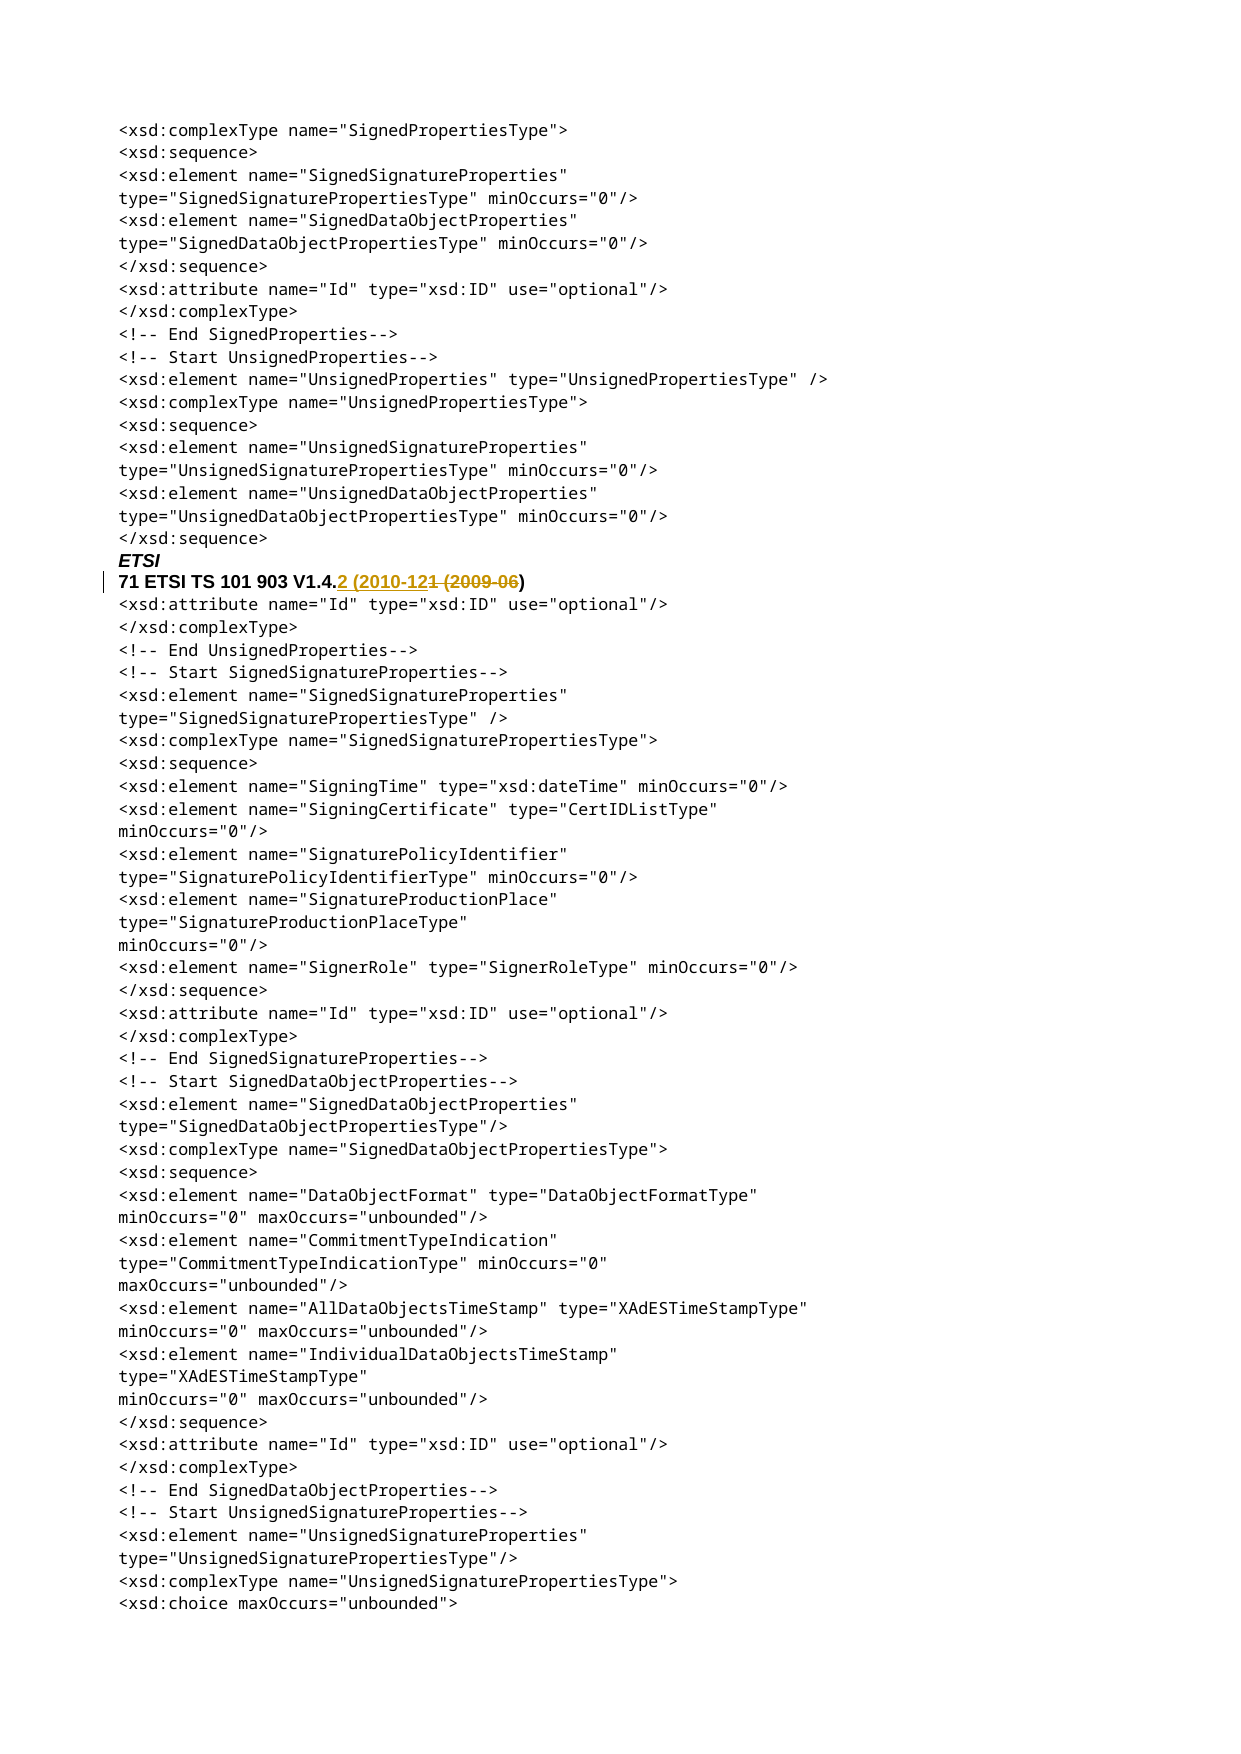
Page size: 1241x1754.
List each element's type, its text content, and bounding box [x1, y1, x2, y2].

text <!-- End SignedProperties--> [118, 322, 1122, 345]
text </xsd:complexType> [118, 1024, 1122, 1047]
text <xsd:sequence> [118, 141, 1122, 163]
text <!-- End SignedDataObjectProperties--> [118, 1478, 1122, 1501]
text <xsd:element name="SignedDataObjectProperties" [118, 1092, 1122, 1115]
text <xsd:complexType name="SignedDataObjectPropertiesType"> [118, 1138, 1122, 1160]
text type="UnsignedDataObjectPropertiesType" minOccurs="0"/> [118, 504, 1122, 527]
text <xsd:element name="UnsignedProperties" type="UnsignedPropertiesType" /> [118, 368, 1122, 391]
text 71 ETSI TS 101 903 V1.4.2 (2010-12) [118, 571, 1122, 593]
text <!-- Start UnsignedSignatureProperties--> [118, 1501, 1122, 1524]
text type="UnsignedSignaturePropertiesType"/> [118, 1546, 1122, 1569]
text minOccurs="0" maxOccurs="unbounded"/> [118, 1319, 1122, 1342]
text type="CommitmentTypeIndicationType" minOccurs="0" [118, 1251, 1122, 1274]
text <xsd:element name="SignedDataObjectProperties" [118, 209, 1122, 232]
text <!-- Start SignedSignatureProperties--> [118, 661, 1122, 683]
text <xsd:complexType name="UnsignedPropertiesType"> [118, 391, 1122, 413]
text maxOccurs="unbounded"/> [118, 1274, 1122, 1297]
text type="SignedDataObjectPropertiesType"/> [118, 1115, 1122, 1138]
text type="SignedSignaturePropertiesType" minOccurs="0"/> [118, 186, 1122, 209]
text <xsd:attribute name="Id" type="xsd:ID" use="optional"/> [118, 1433, 1122, 1456]
text <xsd:choice maxOccurs="unbounded"> [118, 1592, 1122, 1614]
text type="SignaturePolicyIdentifierType" minOccurs="0"/> [118, 865, 1122, 888]
text </xsd:complexType> [118, 1456, 1122, 1478]
text <xsd:sequence> [118, 413, 1122, 436]
text <xsd:attribute name="Id" type="xsd:ID" use="optional"/> [118, 1001, 1122, 1024]
text <xsd:element name="SigningCertificate" type="CertIDListType" [118, 797, 1122, 820]
text </xsd:complexType> [118, 615, 1122, 638]
text minOccurs="0"/> [118, 933, 1122, 956]
text </xsd:sequence> [118, 527, 1122, 549]
text <xsd:element name="SignaturePolicyIdentifier" [118, 842, 1122, 865]
text ETSI [118, 549, 1122, 571]
text </xsd:sequence> [118, 979, 1122, 1001]
text <xsd:attribute name="Id" type="xsd:ID" use="optional"/> [118, 593, 1122, 615]
text <!-- End SignedSignatureProperties--> [118, 1047, 1122, 1069]
text <xsd:element name="SignedSignatureProperties" [118, 163, 1122, 186]
text <!-- Start UnsignedProperties--> [118, 345, 1122, 368]
text <xsd:element name="SignedSignatureProperties" [118, 683, 1122, 706]
text <xsd:attribute name="Id" type="xsd:ID" use="optional"/> [118, 277, 1122, 300]
text <xsd:element name="CommitmentTypeIndication" [118, 1228, 1122, 1251]
text type="SignedSignaturePropertiesType" /> [118, 706, 1122, 729]
text <xsd:complexType name="UnsignedSignaturePropertiesType"> [118, 1569, 1122, 1592]
text <xsd:sequence> [118, 1160, 1122, 1183]
text type="UnsignedSignaturePropertiesType" minOccurs="0"/> [118, 459, 1122, 481]
text type="XAdESTimeStampType" [118, 1365, 1122, 1387]
text </xsd:complexType> [118, 300, 1122, 322]
text type="SignatureProductionPlaceType" [118, 911, 1122, 933]
text <xsd:element name="AllDataObjectsTimeStamp" type="XAdESTimeStampType" [118, 1297, 1122, 1319]
text minOccurs="0"/> [118, 820, 1122, 842]
text <!-- Start SignedDataObjectProperties--> [118, 1069, 1122, 1092]
text </xsd:sequence> [118, 1410, 1122, 1433]
text <xsd:element name="SigningTime" type="xsd:dateTime" minOccurs="0"/> [118, 774, 1122, 797]
text <xsd:complexType name="SignedPropertiesType"> [118, 118, 1122, 141]
text </xsd:sequence> [118, 254, 1122, 277]
text type="SignedDataObjectPropertiesType" minOccurs="0"/> [118, 232, 1122, 254]
text <xsd:element name="DataObjectFormat" type="DataObjectFormatType" [118, 1183, 1122, 1206]
text <xsd:element name="UnsignedSignatureProperties" [118, 436, 1122, 459]
text <xsd:sequence> [118, 752, 1122, 774]
text <!-- End UnsignedProperties--> [118, 638, 1122, 661]
text <xsd:complexType name="SignedSignaturePropertiesType"> [118, 729, 1122, 752]
text minOccurs="0" maxOccurs="unbounded"/> [118, 1387, 1122, 1410]
text <xsd:element name="IndividualDataObjectsTimeStamp" [118, 1342, 1122, 1365]
text <xsd:element name="UnsignedDataObjectProperties" [118, 481, 1122, 504]
text minOccurs="0" maxOccurs="unbounded"/> [118, 1206, 1122, 1228]
text <xsd:element name="UnsignedSignatureProperties" [118, 1524, 1122, 1546]
text <xsd:element name="SignerRole" type="SignerRoleType" minOccurs="0"/> [118, 956, 1122, 979]
text <xsd:element name="SignatureProductionPlace" [118, 888, 1122, 911]
